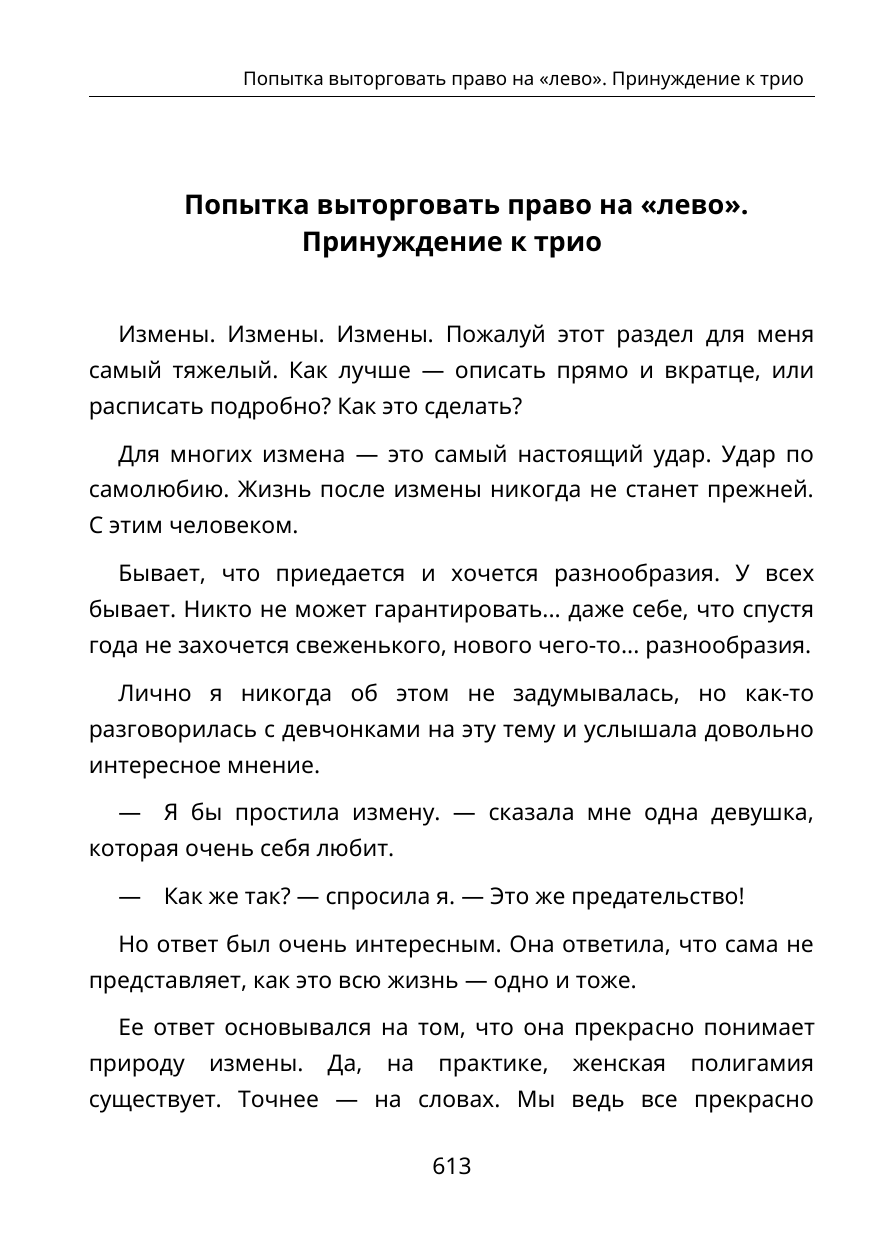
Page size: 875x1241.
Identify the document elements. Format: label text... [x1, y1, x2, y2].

list Я бы простила измену. — сказала мне одна девушка, которая очень себя любит. [88, 796, 815, 863]
text Но ответ был очень интересным. Она ответила, что сама не представляет, как это всю жизнь — одно и тоже. [88, 928, 815, 995]
text Лично я никогда об этом не задумывалась, но как-то разговорилась с девчонками на эту тему и услышала довольно интересное мнение. [88, 677, 815, 780]
list Как же так? — спросила я. — Это же предательство! [88, 880, 815, 911]
text Ее ответ основывался на том, что она прекра­сно понимает природу измены. Да, на практике, женская полигамия существует. Точнее — на словах. Мы ведь все прекрасно [88, 1011, 815, 1114]
text Бывает, что приедается и хочется разнообразия. У всех бывает. Никто не может гарантировать... даже себе, что спустя года не захочется свеженького, нового чего-то... разнообразия. [88, 557, 815, 660]
text Для многих измена — это самый настоящий удар. Удар по самолюбию. Жизнь после измены никогда не станет прежней. С этим человеком. [88, 437, 815, 541]
text Измены. Измены. Измены. Пожалуй этот раздел для меня самый тяжелый. Как лучше — описать прямо и вкратце, или расписать подробно? Как это сделать? [88, 318, 815, 421]
subtitle Попытка выторговать право на «лево». Принуждение к трио [88, 185, 815, 259]
